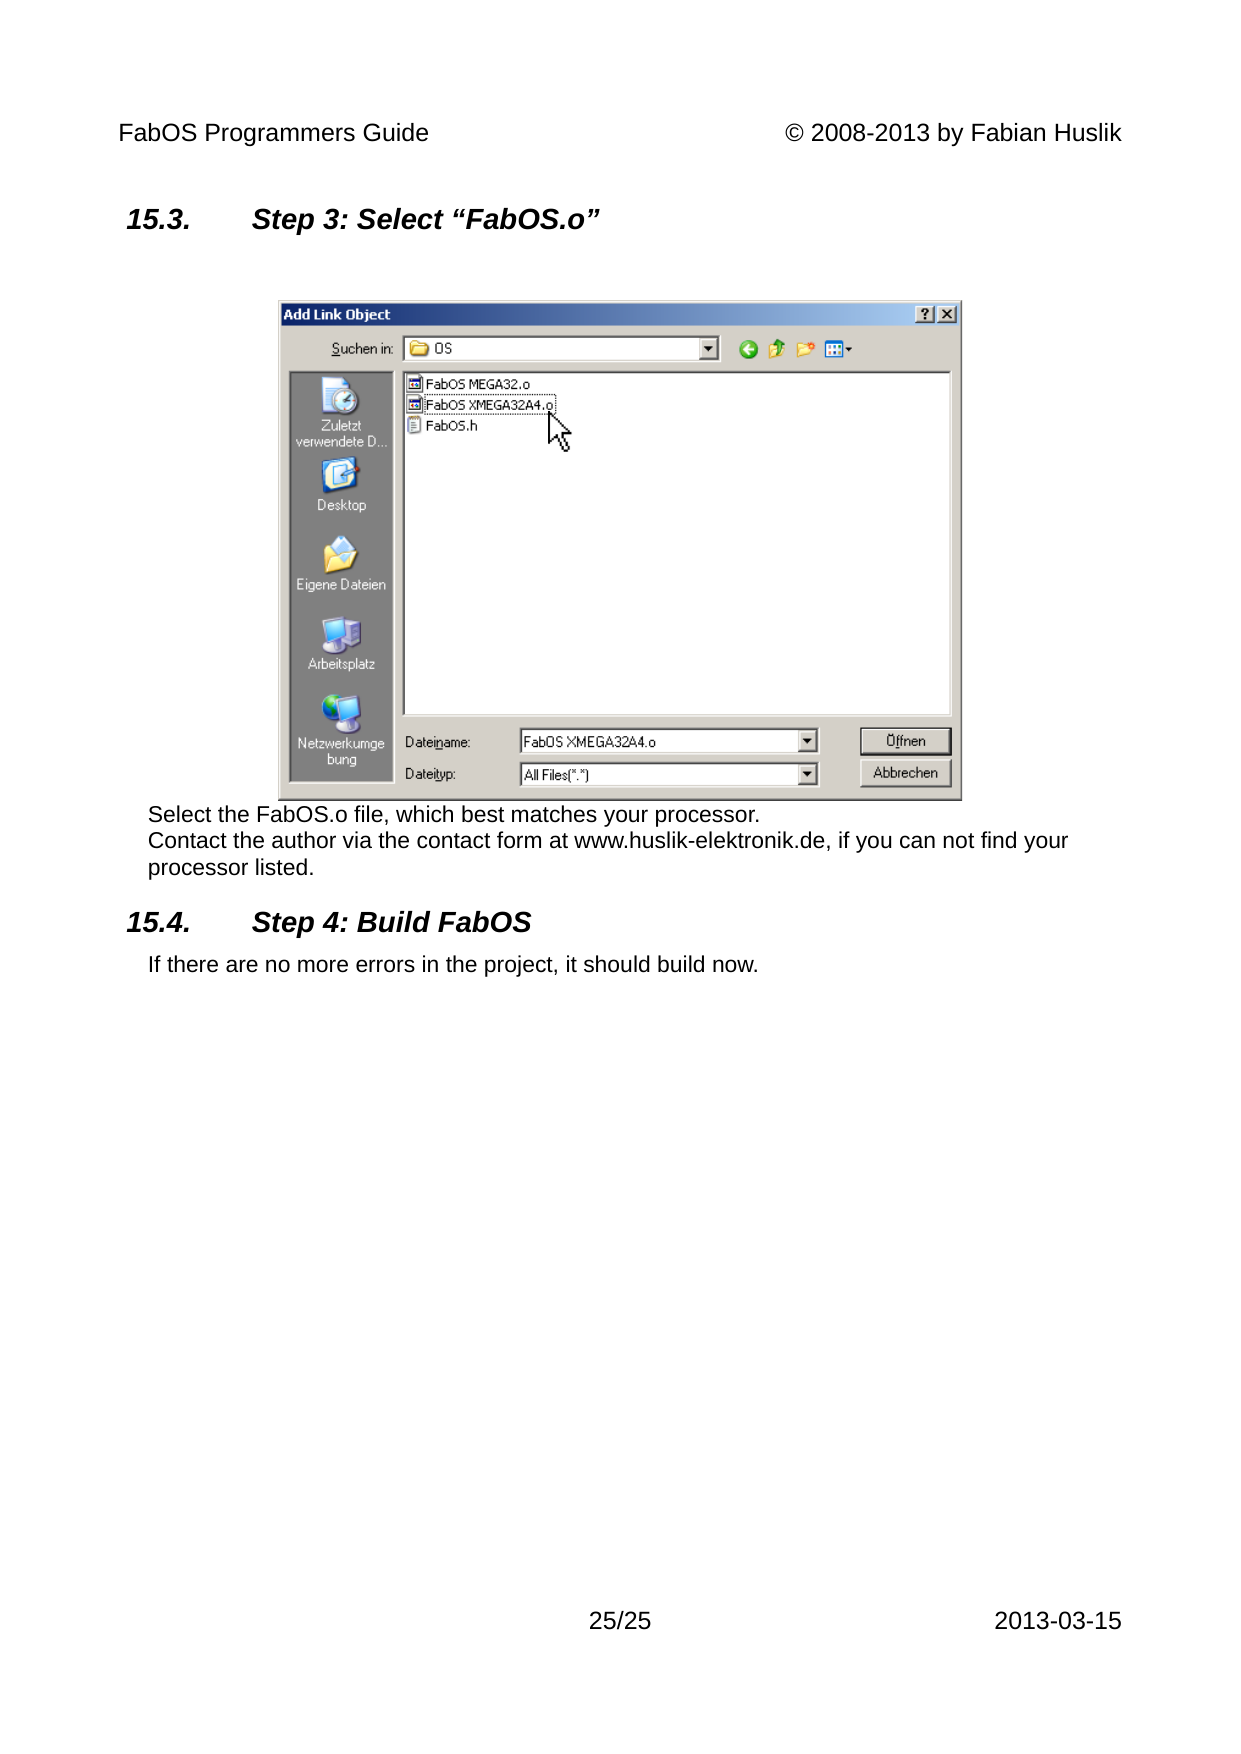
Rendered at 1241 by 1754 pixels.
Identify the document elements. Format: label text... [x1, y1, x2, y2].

subtitle Step 3: Select “FabOS.o” [118, 202, 1122, 236]
text If there are no more errors in the project, it should build now. [148, 951, 1122, 977]
subtitle Step 4: Build FabOS [118, 905, 1122, 938]
picture [278, 300, 963, 801]
text Contact the author via the contact form at www.huslik-elektronik.de, if you can not find your processor listed. [148, 827, 1122, 880]
text Select the FabOS.o file, which best matches your processor. [148, 801, 1122, 827]
